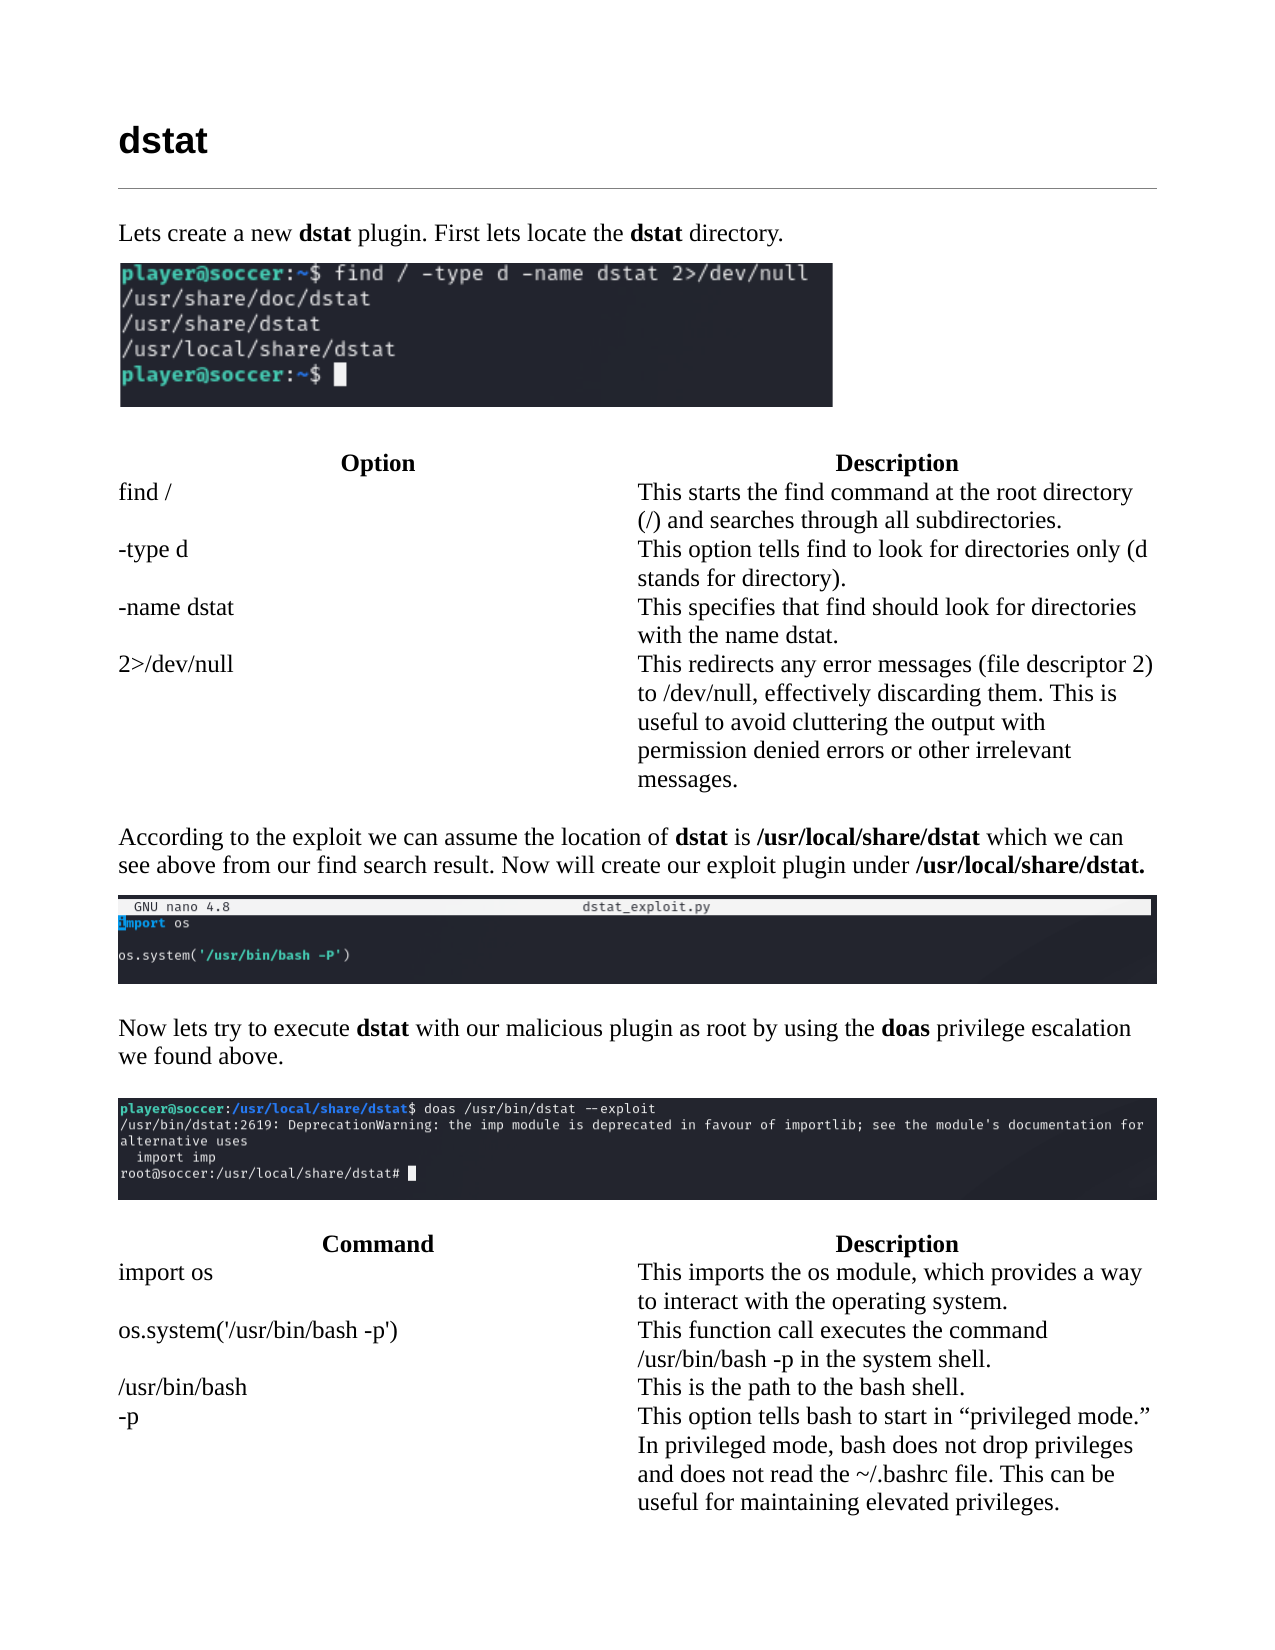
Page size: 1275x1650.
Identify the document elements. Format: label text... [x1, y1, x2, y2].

table_cell -type d [118, 534, 637, 592]
picture [118, 895, 1157, 984]
table_cell This redirects any error messages (file descriptor 2) to /dev/null, effectively discarding them. This is useful to avoid cluttering the output with permission denied errors or other irrelevant messages. [638, 649, 1157, 793]
table_cell -p [118, 1401, 637, 1516]
picture [120, 263, 833, 407]
table_header Command [118, 1229, 637, 1257]
table_cell find / [118, 477, 637, 534]
table_header Description [638, 1229, 1157, 1257]
table_cell /usr/bin/bash [118, 1373, 637, 1401]
subtitle dstat [118, 118, 1157, 161]
table_cell This starts the find command at the root directory (/) and searches through all subdirectories. [638, 477, 1157, 534]
table_header Description [638, 448, 1157, 477]
text [118, 879, 1157, 895]
table_cell os.system('/usr/bin/bash -p') [118, 1315, 637, 1372]
table_cell This imports the os module, which provides a way to interact with the operating system. [638, 1258, 1157, 1315]
table_cell This function call executes the command /usr/bin/bash -p in the system shell. [638, 1315, 1157, 1372]
table_cell 2>/dev/null [118, 649, 637, 793]
text Now lets try to execute dstat with our malicious plugin as root by using the doas privilege escalation we found above. [118, 984, 1157, 1070]
table_cell This specifies that find should look for directories with the name dstat. [638, 592, 1157, 649]
table_cell This option tells find to look for directories only (d stands for directory). [638, 534, 1157, 592]
table_cell This is the path to the bash shell. [638, 1373, 1157, 1401]
table_cell This option tells bash to start in “privileged mode.” In privileged mode, bash does not drop privileges and does not read the ~/.bashrc file. This can be useful for maintaining elevated privileges. [638, 1401, 1157, 1516]
table_cell import os [118, 1258, 637, 1315]
picture [118, 1098, 1157, 1200]
text Lets create a new dstat plugin. First lets locate the dstat directory. [118, 218, 1157, 247]
table_cell -name dstat [118, 592, 637, 649]
text According to the exploit we can assume the location of dstat is /usr/local/share/dstat which we can see above from our find search result. Now will create our exploit plugin under /usr/local/share/dstat. [118, 822, 1157, 879]
table_header Option [118, 448, 637, 477]
